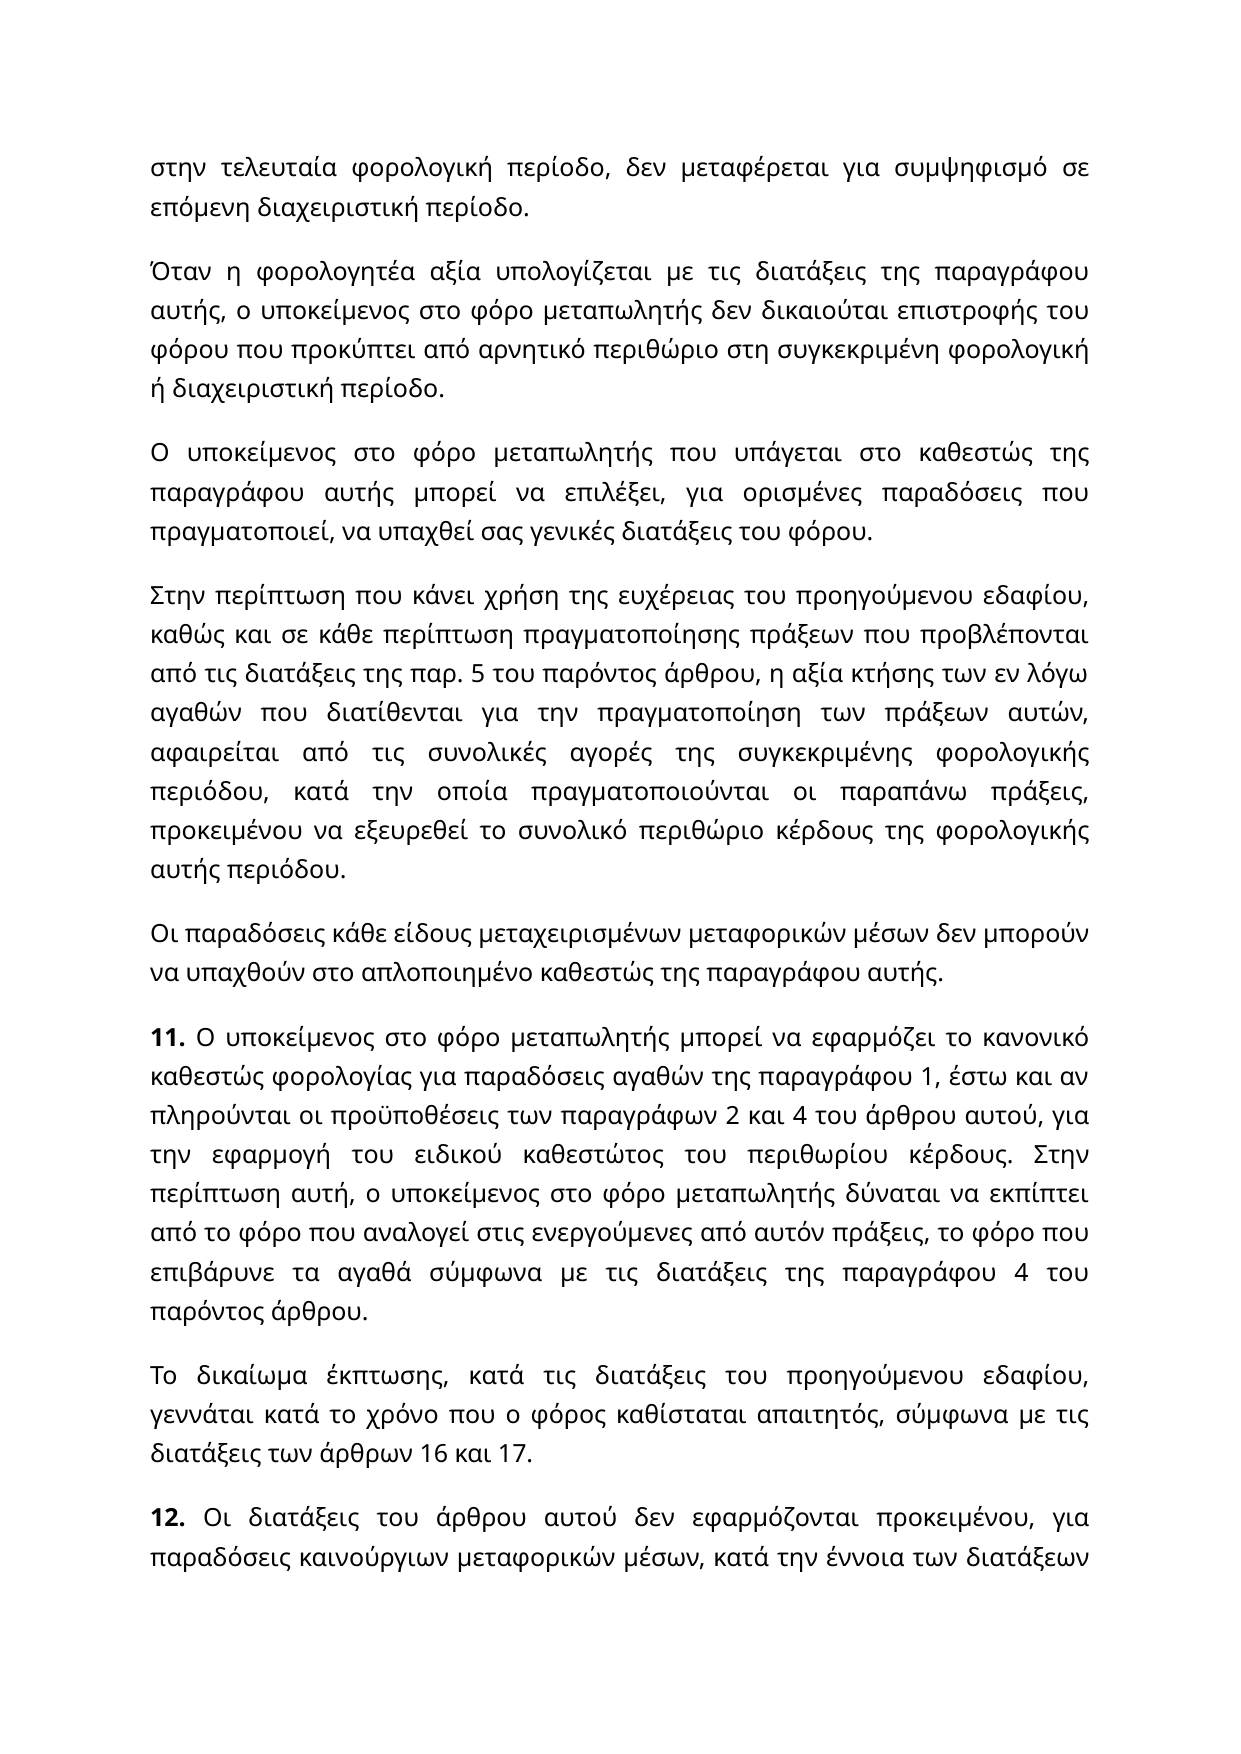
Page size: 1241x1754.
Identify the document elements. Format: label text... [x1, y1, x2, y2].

text στην τελευταία φορολογική περίοδο, δεν μεταφέρεται για συμψηφισμό σε επόμενη διαχειριστική περίοδο. [150, 150, 1090, 223]
text Όταν η φορολογητέα αξία υπολογίζεται με τις διατάξεις της παραγράφου αυτής, ο υποκείμενος στο φόρο μεταπωλητής δεν δικαιούται επιστροφής του φόρου που προκύπτει από αρνητικό περιθώριο στη συγκεκριμένη φορολογική ή διαχειριστική περίοδο. [150, 253, 1090, 405]
text Στην περίπτωση που κάνει χρήση της ευχέρειας του προηγούμενου εδαφίου, καθώς και σε κάθε περίπτωση πραγματοποίησης πράξεων που προβλέπονται από τις διατάξεις της παρ. 5 του παρόντος άρθρου, η αξία κτήσης των εν λόγω αγαθών που διατίθενται για την πραγματοποίηση των πράξεων αυτών, αφαιρείται από τις συνολικές αγορές της συγκεκριμένης φορολογικής περιόδου, κατά την οποία πραγματοποιούνται οι παραπάνω πράξεις, προκειμένου να εξευρεθεί το συνολικό περιθώριο κέρδους της φορολογικής αυτής περιόδου. [150, 577, 1090, 886]
text 11. Ο υποκείμενος στο φόρο μεταπωλητής μπορεί να εφαρμόζει το κανονικό καθεστώς φορολογίας για παραδόσεις αγαθών της παραγράφου 1, έστω και αν πληρούνται οι προϋποθέσεις των παραγράφων 2 και 4 του άρθρου αυτού, για την εφαρμογή του ειδικού καθεστώτος του περιθωρίου κέρδους. Στην περίπτωση αυτή, ο υποκείμενος στο φόρο μεταπωλητής δύναται να εκπίπτει από το φόρο που αναλογεί στις ενεργούμενες από αυτόν πράξεις, το φόρο που επιβάρυνε τα αγαθά σύμφωνα με τις διατάξεις της παραγράφου 4 του παρόντος άρθρου. [150, 1019, 1090, 1327]
text 12. Οι διατάξεις του άρθρου αυτού δεν εφαρμόζονται προκειμένου, για παραδόσεις καινούργιων μεταφορικών μέσων, κατά την έννοια των διατάξεων [150, 1500, 1090, 1573]
text Οι παραδόσεις κάθε είδους μεταχειρισμένων μεταφορικών μέσων δεν μπορούν να υπαχθούν στο απλοποιημένο καθεστώς της παραγράφου αυτής. [150, 916, 1090, 989]
text Ο υποκείμενος στο φόρο μεταπωλητής που υπάγεται στο καθεστώς της παραγράφου αυτής μπορεί να επιλέξει, για ορισμένες παραδόσεις που πραγματοποιεί, να υπαχθεί σας γενικές διατάξεις του φόρου. [150, 435, 1090, 547]
text Το δικαίωμα έκπτωσης, κατά τις διατάξεις του προηγούμενου εδαφίου, γεννάται κατά το χρόνο που ο φόρος καθίσταται απαιτητός, σύμφωνα με τις διατάξεις των άρθρων 16 και 17. [150, 1357, 1090, 1470]
